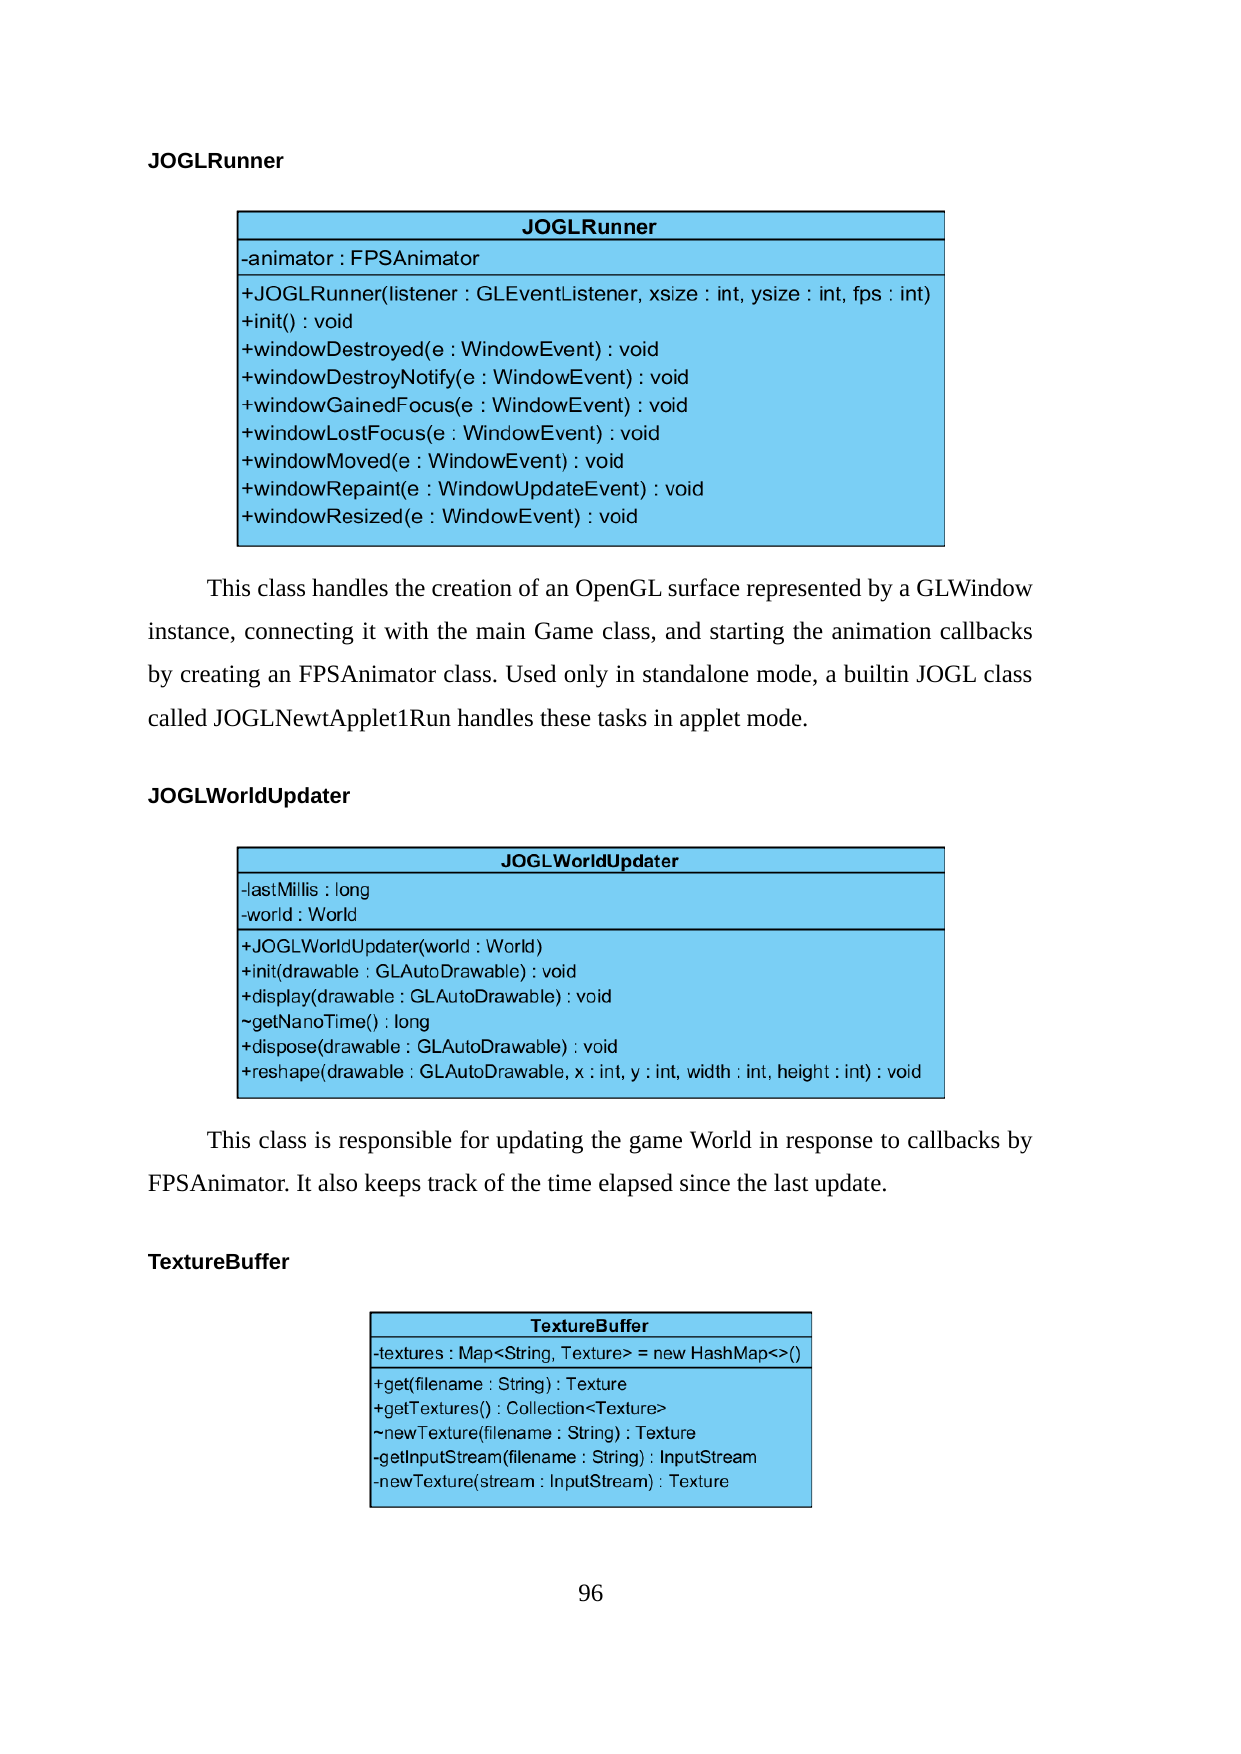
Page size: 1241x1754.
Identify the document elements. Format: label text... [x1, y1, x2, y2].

picture [236, 210, 945, 547]
picture [236, 846, 945, 1099]
picture [369, 1311, 813, 1508]
subtitle JOGLRunner [148, 148, 1033, 173]
subtitle JOGLWorldUpdater [148, 783, 1033, 808]
text This class is responsible for updating the game World in response to callbacks by FPSAnimator. It also keeps track of the time elapsed since the last update. [148, 1125, 1033, 1197]
text This class handles the creation of an OpenGL surface represented by a GLWindow instance, connecting it with the main Game class, and starting the animation callbacks by creating an FPSAnimator class. Used only in standalone mode, a builtin JOGL class called JOGLNewtApplet1Run handles these tasks in applet mode. [148, 573, 1033, 731]
subtitle TextureBuffer [148, 1249, 1033, 1274]
